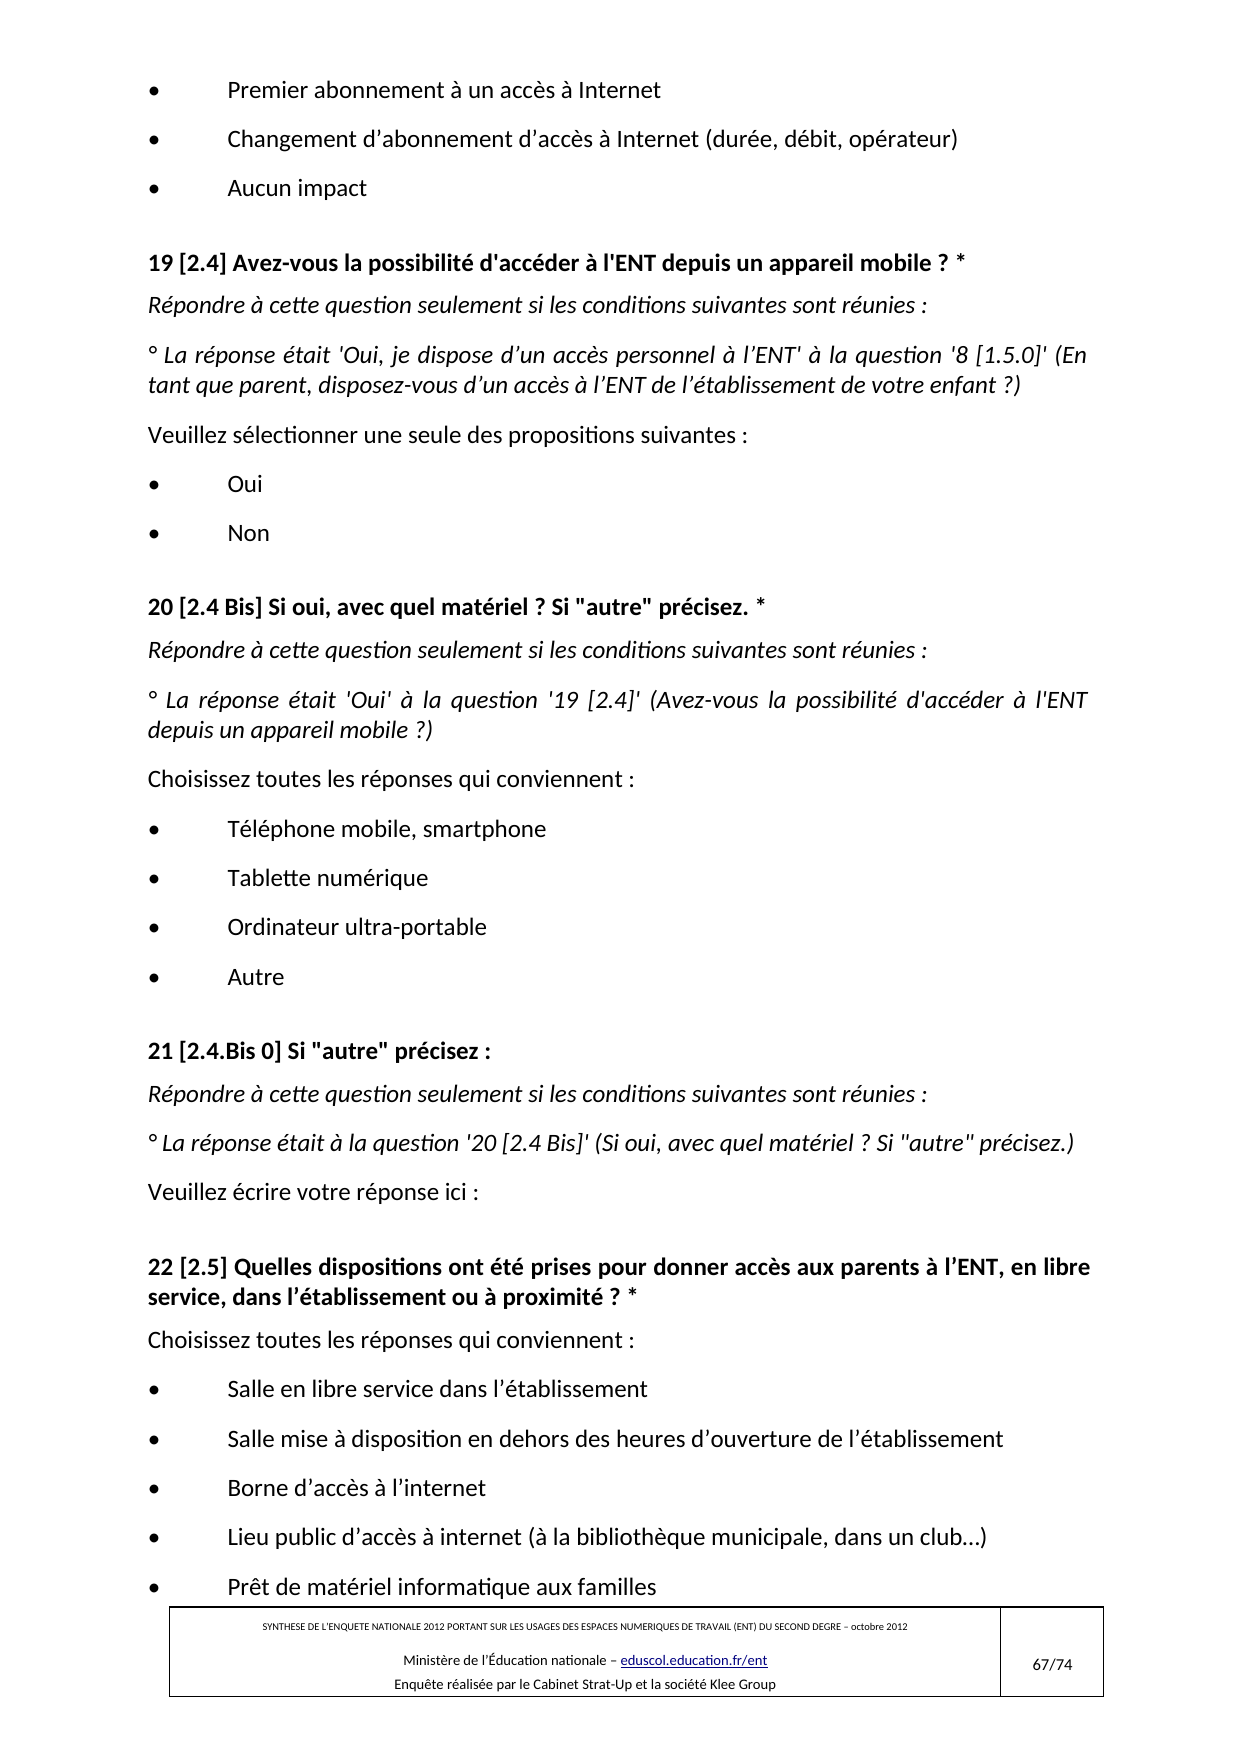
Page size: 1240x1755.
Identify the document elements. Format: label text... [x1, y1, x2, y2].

text • Ordinateur ultra-portable [148, 911, 1092, 942]
text • Premier abonnement à un accès à Internet [148, 74, 1092, 104]
text • Non [148, 517, 1092, 548]
text ° La réponse était 'Oui' à la question '19 [2.4]' (Avez-vous la possibilité d'accéder à l'ENT depuis un appareil mobile ?) [148, 684, 1092, 745]
text Choisissez toutes les réponses qui conviennent : [148, 764, 1092, 794]
text Veuillez sélectionner une seule des propositions suivantes : [148, 419, 1092, 449]
text Choisissez toutes les réponses qui conviennent : [148, 1324, 1092, 1355]
text • Aucun impact [148, 172, 1092, 203]
text • Borne d’accès à l’internet [148, 1472, 1092, 1503]
text • Oui [148, 468, 1092, 498]
text Répondre à cette question seulement si les conditions suivantes sont réunies : [148, 634, 1092, 665]
text • Autre [148, 961, 1092, 991]
text • Tablette numérique [148, 862, 1092, 893]
text 21 [2.4.Bis 0] Si "autre" précisez : [148, 1035, 1092, 1066]
text Répondre à cette question seulement si les conditions suivantes sont réunies : [148, 290, 1092, 320]
text • Lieu public d’accès à internet (à la bibliothèque municipale, dans un club…) [148, 1521, 1092, 1552]
text • Salle en libre service dans l’établissement [148, 1374, 1092, 1404]
text • Changement d’abonnement d’accès à Internet (durée, débit, opérateur) [148, 123, 1092, 154]
text ° La réponse était 'Oui, je dispose d’un accès personnel à l’ENT' à la question '8 [1.5.0]' (En tant que parent, disposez-vous d’un accès à l’ENT de l’établissement de votre enfant ?) [148, 339, 1092, 400]
text 20 [2.4 Bis] Si oui, avec quel matériel ? Si "autre" précisez. * [148, 592, 1092, 622]
text • Prêt de matériel informatique aux familles [148, 1571, 1092, 1601]
text ° La réponse était à la question '20 [2.4 Bis]' (Si oui, avec quel matériel ? Si "autre" précisez.) [148, 1127, 1092, 1158]
text 22 [2.5] Quelles dispositions ont été prises pour donner accès aux parents à l’ENT, en libre service, dans l’établissement ou à proximité ? * [148, 1251, 1092, 1312]
text 19 [2.4] Avez-vous la possibilité d'accéder à l'ENT depuis un appareil mobile ? * [148, 247, 1092, 277]
text Répondre à cette question seulement si les conditions suivantes sont réunies : [148, 1078, 1092, 1108]
text • Téléphone mobile, smartphone [148, 813, 1092, 843]
text • Salle mise à disposition en dehors des heures d’ouverture de l’établissement [148, 1423, 1092, 1453]
text Veuillez écrire votre réponse ici : [148, 1177, 1092, 1207]
